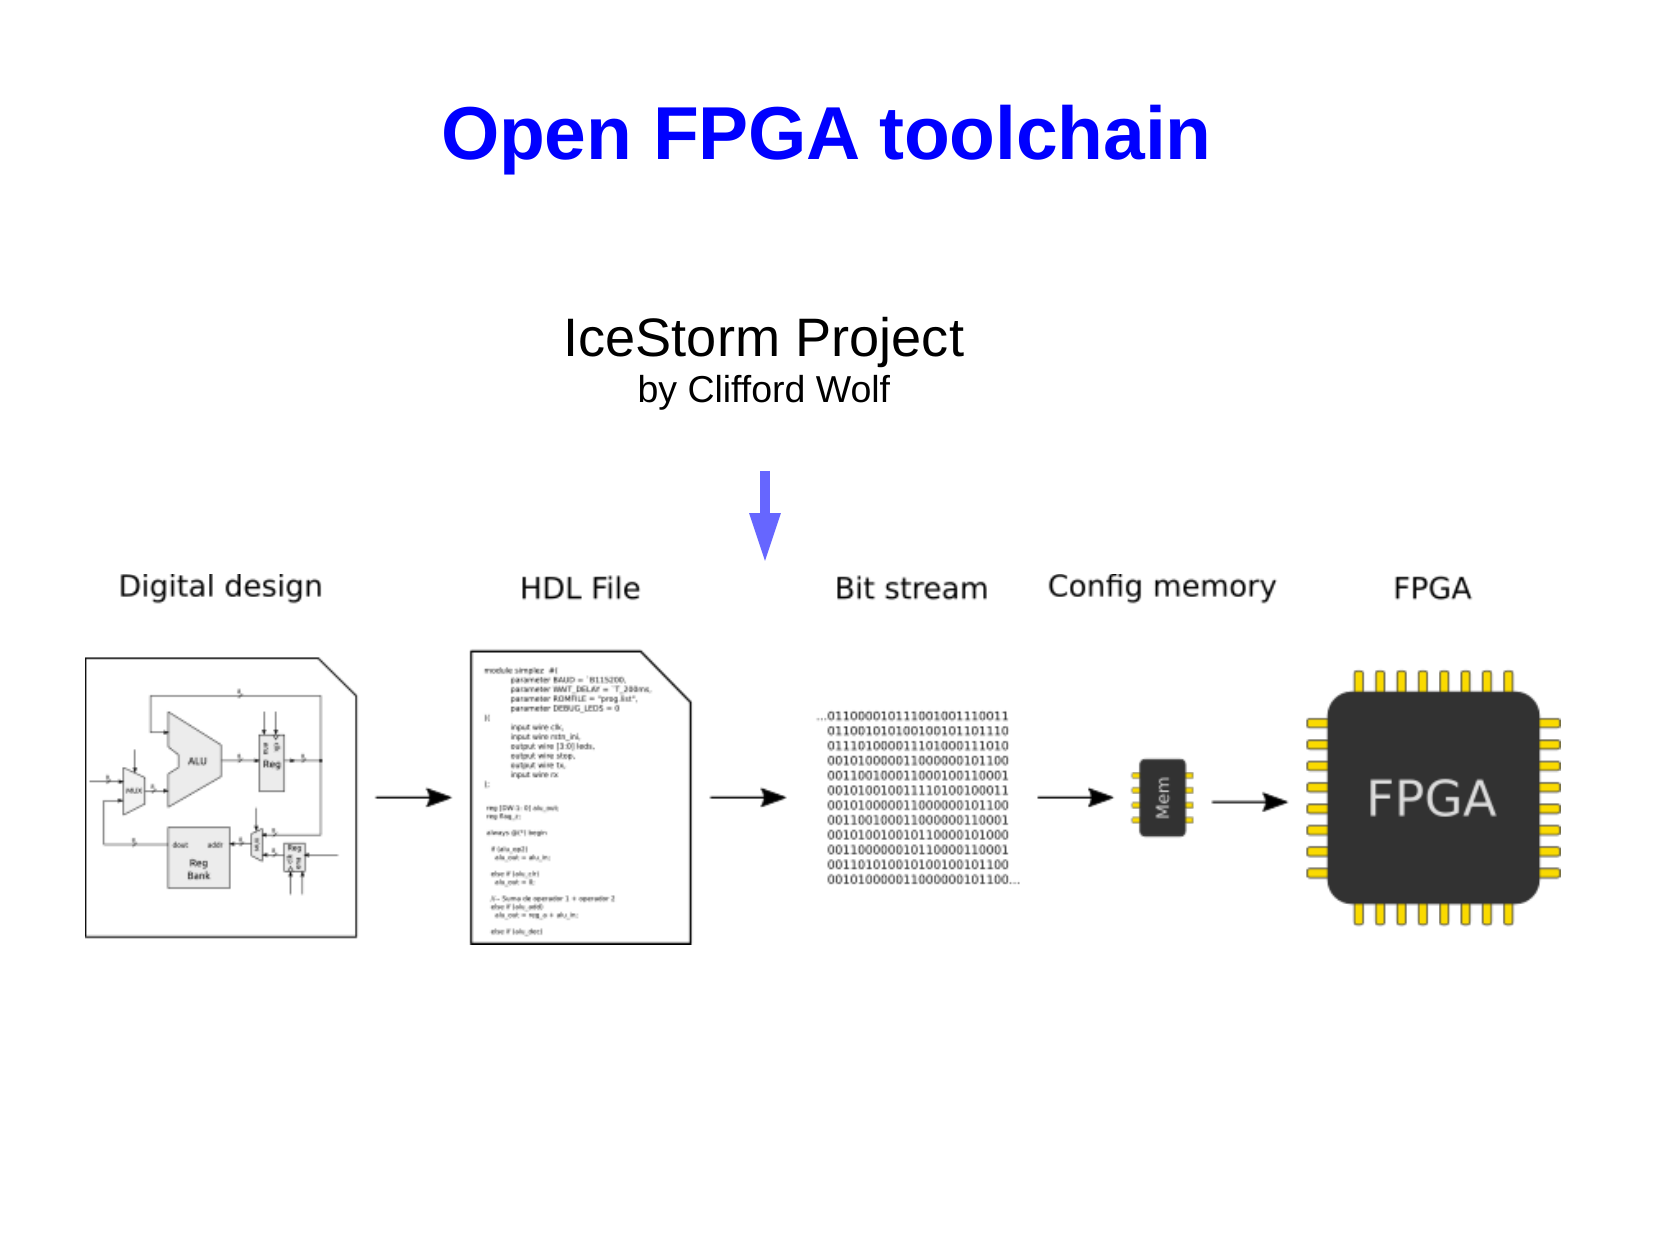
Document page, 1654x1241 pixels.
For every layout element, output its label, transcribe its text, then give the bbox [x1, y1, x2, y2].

title Open FPGA toolchain [82, 30, 1571, 238]
picture [85, 574, 1561, 946]
text_box IceStorm Project by Clifford Wolf [516, 300, 1012, 448]
